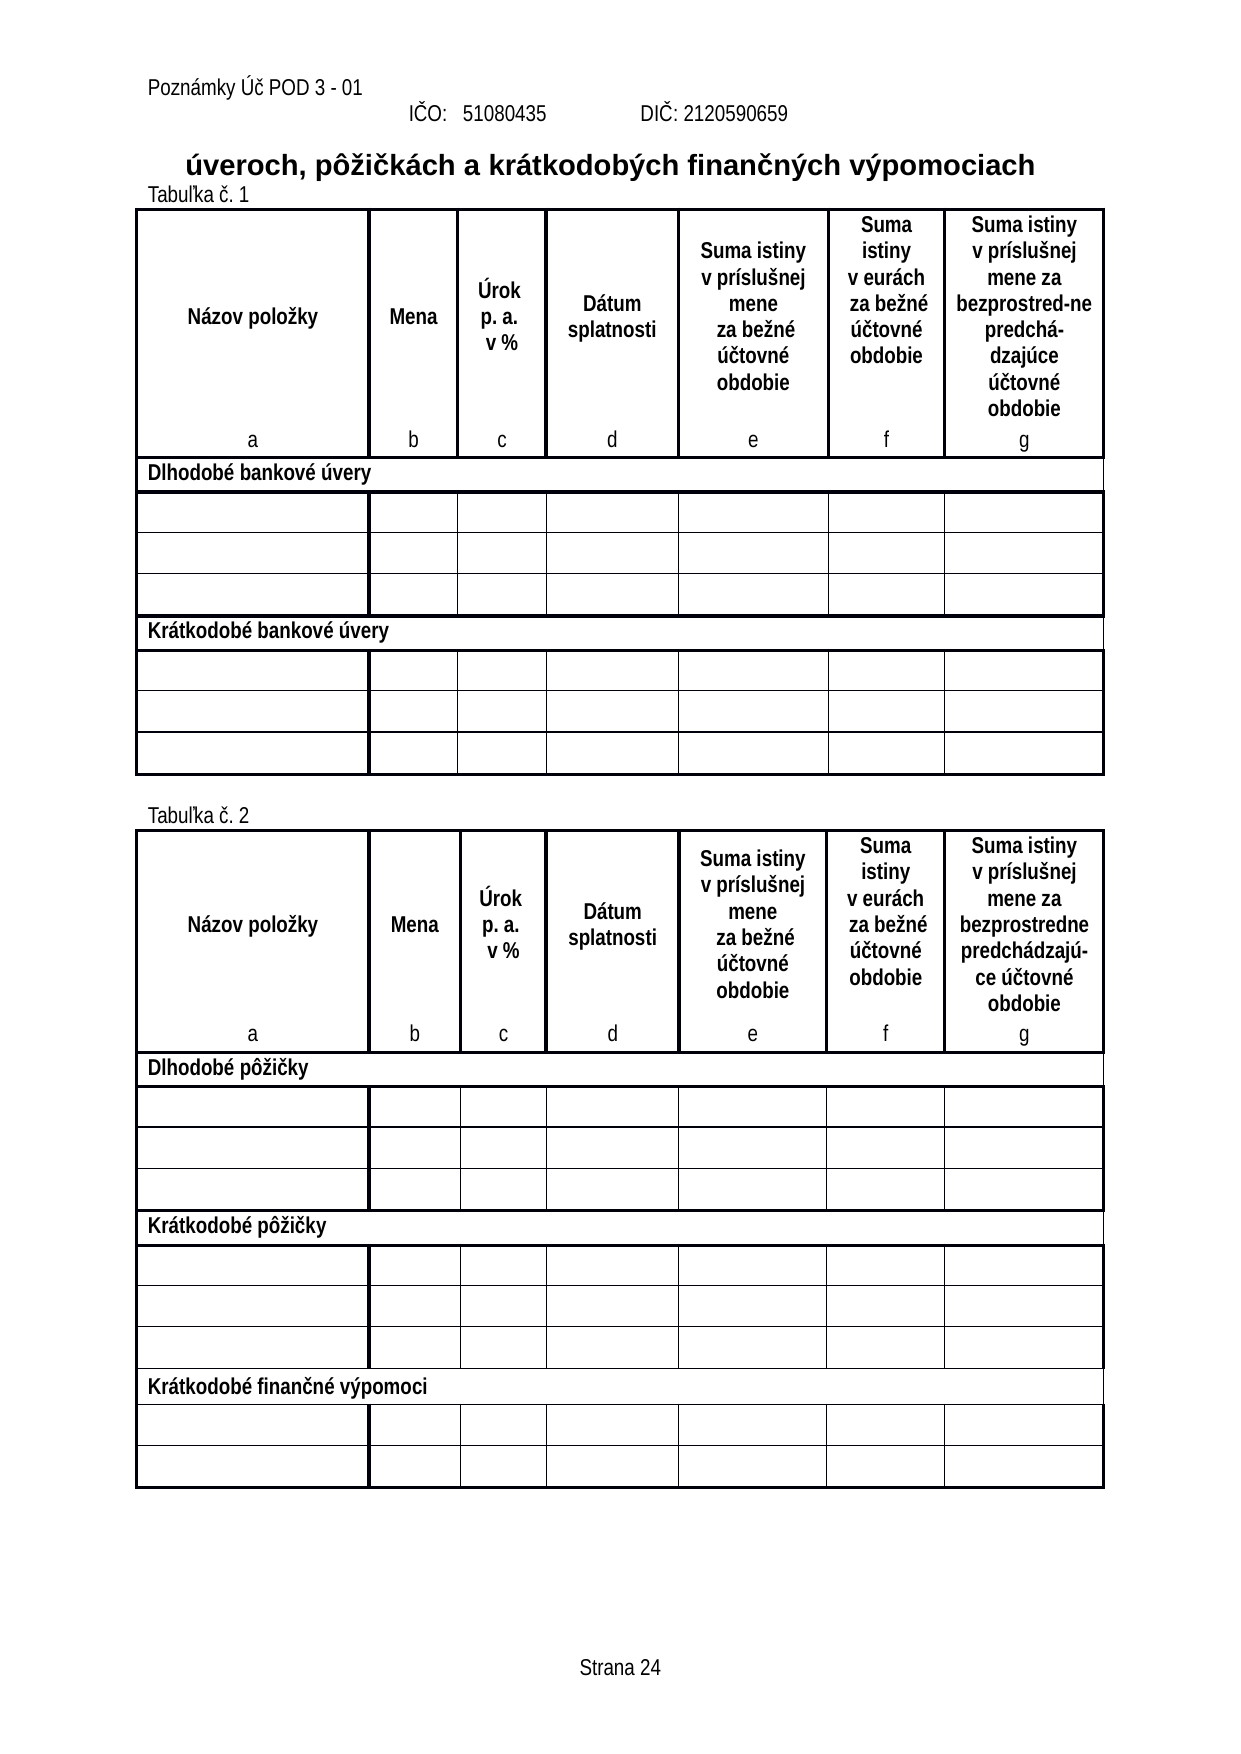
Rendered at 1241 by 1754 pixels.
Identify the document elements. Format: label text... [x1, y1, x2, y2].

table_header Názov položky [138, 211, 367, 422]
table_cell [679, 533, 828, 573]
table_cell [945, 1169, 1102, 1209]
table_header Suma istiny v príslušnej mene za bezprostred-ne predchá-dzajúce účtovné obdobie [946, 211, 1102, 422]
table_cell c [462, 1016, 544, 1051]
table_cell [138, 533, 367, 573]
table_cell [138, 494, 367, 532]
table_cell [829, 733, 944, 773]
table_header Suma istiny v príslušnej mene za bežné účtovné obdobie [680, 211, 827, 422]
table_cell [945, 1128, 1102, 1168]
table_header Úrok p. a. v % [462, 832, 544, 1016]
table_cell [461, 1405, 546, 1445]
table_header Názov položky [138, 832, 367, 1016]
table_cell [827, 1405, 944, 1445]
table_header Dátum splatnosti [548, 211, 677, 422]
table_cell f [830, 422, 943, 456]
table_cell [138, 1446, 367, 1486]
table_cell [461, 1088, 546, 1126]
table_cell [547, 574, 678, 614]
table_cell e [680, 422, 827, 456]
table_cell [945, 1327, 1102, 1367]
table_cell a [138, 1016, 367, 1051]
table_cell [547, 533, 678, 573]
table_cell [679, 1247, 826, 1285]
table_header Suma istiny v eurách za bežné účtovné obdobie [830, 211, 943, 422]
text Tabuľka č. 1 [148, 181, 1092, 208]
table_cell [945, 733, 1102, 773]
table_cell Krátkodobé pôžičky [138, 1212, 1103, 1243]
table_cell [458, 691, 546, 731]
table_cell [547, 652, 678, 690]
table_cell [458, 494, 546, 532]
table_cell g [946, 422, 1102, 456]
table_cell [827, 1128, 944, 1168]
table_cell [371, 733, 457, 773]
table_cell [679, 574, 828, 614]
table_cell [827, 1286, 944, 1326]
table_cell Dlhodobé pôžičky [138, 1054, 1103, 1085]
table_cell [461, 1169, 546, 1209]
table_cell [371, 691, 457, 731]
table_cell [461, 1286, 546, 1326]
table_cell [138, 652, 367, 690]
table_cell [679, 1169, 826, 1209]
table_cell [945, 1446, 1102, 1486]
table_cell [547, 691, 678, 731]
table_cell [945, 652, 1102, 690]
table_cell b [371, 1016, 459, 1051]
table_cell [371, 1286, 460, 1326]
table_cell [547, 1327, 678, 1367]
table_cell [547, 1088, 678, 1126]
table_cell [829, 533, 944, 573]
table_cell [945, 1088, 1102, 1126]
table_cell [371, 1327, 460, 1367]
table_cell [945, 1405, 1102, 1445]
table_cell [458, 733, 546, 773]
table_cell f [828, 1016, 943, 1051]
table_cell [827, 1088, 944, 1126]
table_cell [461, 1247, 546, 1285]
table_cell [679, 1088, 826, 1126]
table_cell [138, 1405, 367, 1445]
table_cell [829, 691, 944, 731]
table_cell [458, 652, 546, 690]
table_cell [679, 1327, 826, 1367]
table_cell [827, 1327, 944, 1367]
table_cell [138, 1088, 367, 1126]
table_header Suma istiny v eurách za bežné účtovné obdobie [828, 832, 943, 1016]
table_cell [547, 1405, 678, 1445]
table_cell [371, 1128, 460, 1168]
table_header Úrok p. a. v % [459, 211, 544, 422]
table_cell [547, 1169, 678, 1209]
table_cell [547, 1446, 678, 1486]
table_cell [461, 1327, 546, 1367]
table_cell [547, 733, 678, 773]
table_header Suma istiny v príslušnej mene za bežné účtovné obdobie [681, 832, 825, 1016]
table_cell [547, 494, 678, 532]
table_cell [679, 1286, 826, 1326]
table_cell [458, 533, 546, 573]
table_cell Krátkodobé finančné výpomoci [138, 1369, 1103, 1403]
table_cell [371, 1169, 460, 1209]
table_cell [547, 1128, 678, 1168]
table_cell [827, 1446, 944, 1486]
table_header Mena [371, 211, 456, 422]
table_cell [547, 1247, 678, 1285]
table_cell [371, 652, 457, 690]
table_cell [371, 1446, 460, 1486]
table_cell [371, 494, 457, 532]
table_cell [138, 1169, 367, 1209]
table_cell [371, 1088, 460, 1126]
table_cell [679, 1446, 826, 1486]
table_cell [945, 1247, 1102, 1285]
table_cell [827, 1169, 944, 1209]
table_cell [679, 733, 828, 773]
table_cell [371, 533, 457, 573]
table_cell [138, 1327, 367, 1367]
table_cell [371, 574, 457, 614]
table_cell [827, 1247, 944, 1285]
table_cell [679, 1128, 826, 1168]
table_cell [458, 574, 546, 614]
table_cell c [459, 422, 544, 456]
table_cell [679, 652, 828, 690]
table_cell [945, 574, 1102, 614]
table_cell [679, 1405, 826, 1445]
table_cell [138, 1247, 367, 1285]
table_header Mena [371, 832, 459, 1016]
table_cell Krátkodobé bankové úvery [138, 618, 1103, 649]
table_cell [829, 652, 944, 690]
table_header Dátum splatnosti [548, 832, 677, 1016]
table_cell [138, 1128, 367, 1168]
text Tabuľka č. 2 [148, 802, 1092, 829]
table_cell [829, 574, 944, 614]
table_cell [138, 574, 367, 614]
table_cell [679, 691, 828, 731]
table_cell b [371, 422, 456, 456]
title úveroch, pôžičkách a krátkodobých finančných výpomociach [148, 148, 1092, 181]
table_cell [371, 1247, 460, 1285]
table_cell g [946, 1016, 1102, 1051]
table_cell [461, 1446, 546, 1486]
table_cell [138, 1286, 367, 1326]
table_cell [945, 691, 1102, 731]
table_cell [945, 533, 1102, 573]
table_header Suma istiny v príslušnej mene za bezprostredne predchádzajú-ce účtovné obdobie [946, 832, 1102, 1016]
table_cell [945, 494, 1102, 532]
table_cell d [548, 1016, 677, 1051]
table_cell e [681, 1016, 825, 1051]
table_cell a [138, 422, 367, 456]
table_cell [461, 1128, 546, 1168]
table_cell [371, 1405, 460, 1445]
table_cell [138, 691, 367, 731]
table_cell [945, 1286, 1102, 1326]
table_cell d [548, 422, 677, 456]
table_cell [547, 1286, 678, 1326]
table_cell [829, 494, 944, 532]
table_cell Dlhodobé bankové úvery [138, 459, 1103, 490]
table_cell [679, 494, 828, 532]
table_cell [138, 733, 367, 773]
